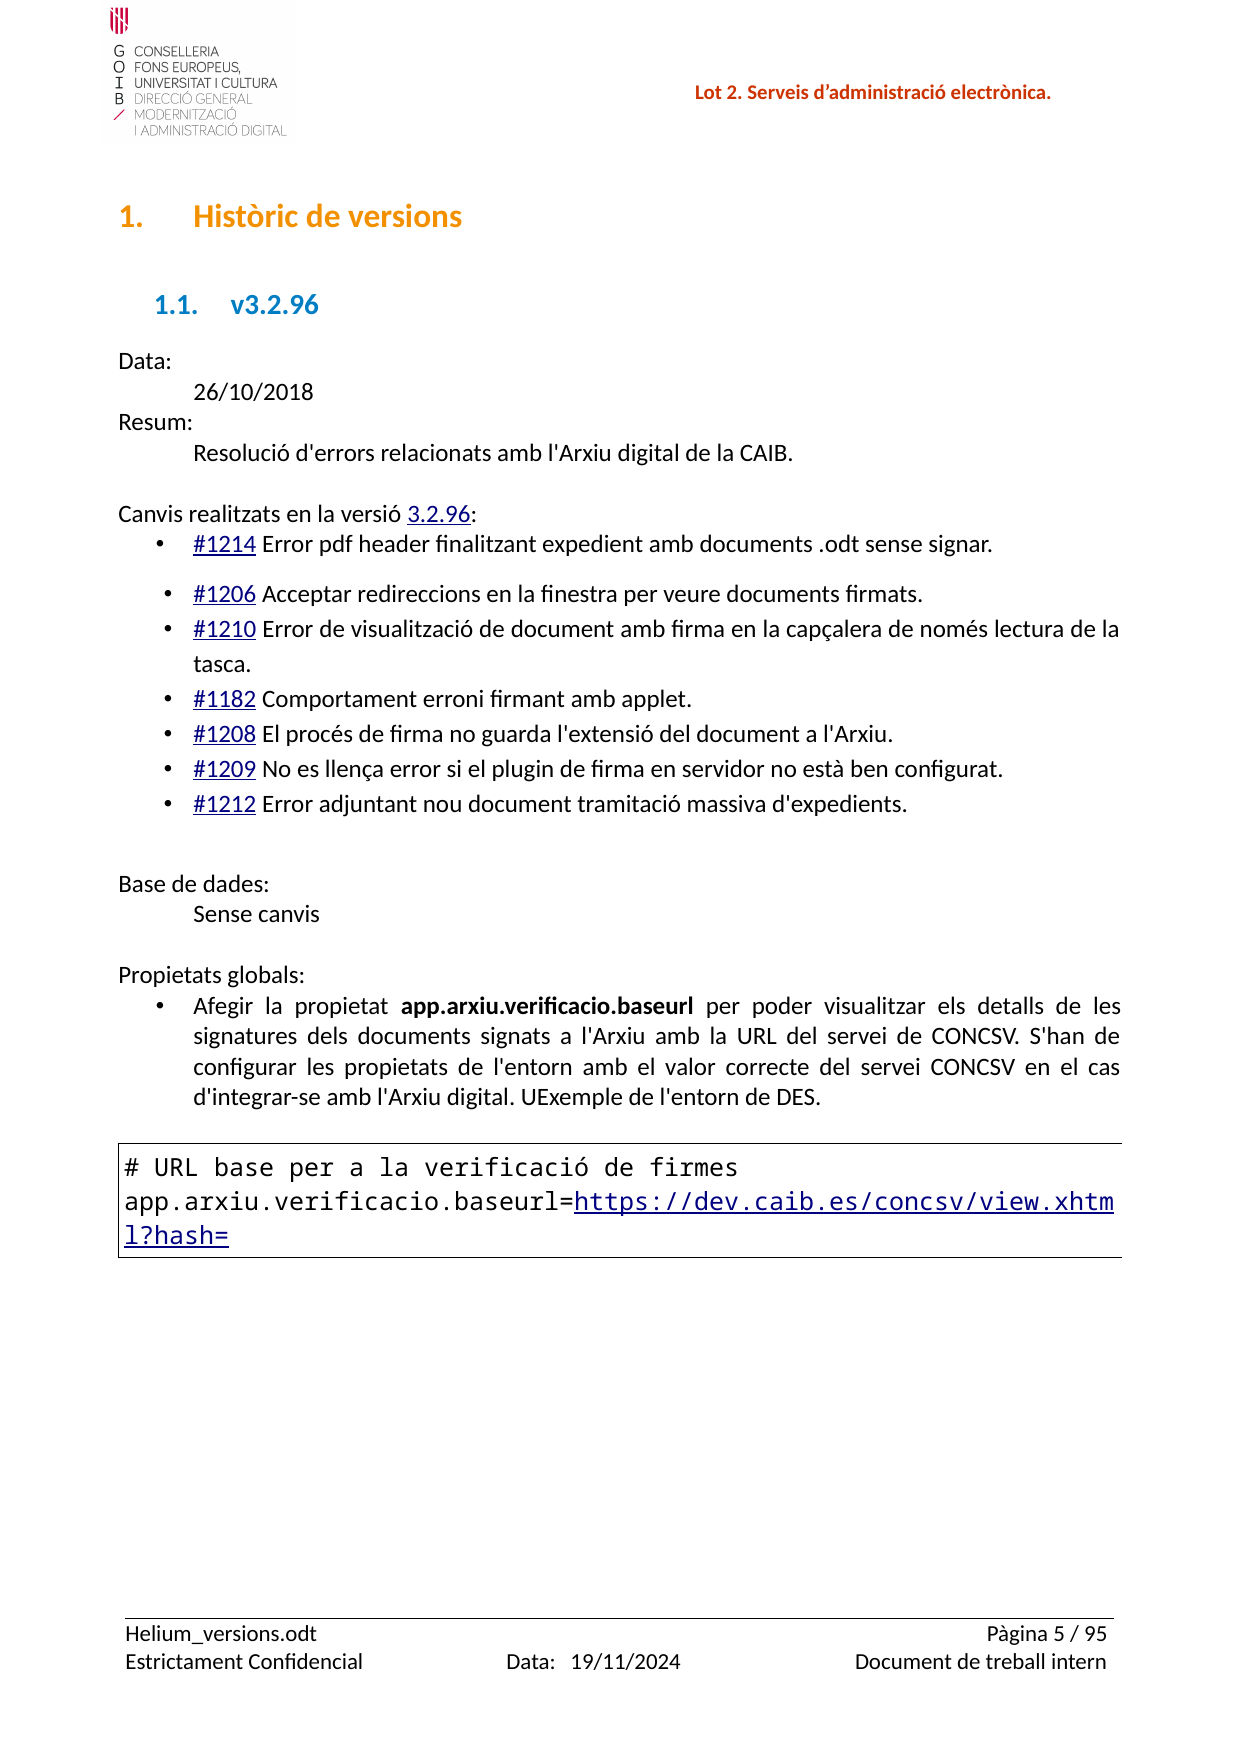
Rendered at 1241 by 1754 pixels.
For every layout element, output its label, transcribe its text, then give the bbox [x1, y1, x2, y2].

list Afegir la propietat app.arxiu.verificacio.baseurl per poder visualitzar els detalls de les signatures dels documents signats a l'Arxiu amb la URL del servei de CONCSV. S'han de configurar les propietats de l'entorn amb el valor correcte del servei CONCSV en el cas d'integrar-se amb l'Arxiu digital. UExemple de l'entorn de DES. [156, 990, 1122, 1112]
text 26/10/2018 [118, 376, 1122, 406]
subtitle v3.2.96 [153, 286, 1122, 321]
list #1182 Comportament erroni firmant amb applet. [164, 683, 1122, 713]
list #1214 Error pdf header finalitzant expedient amb documents .odt sense signar. [156, 528, 1122, 559]
list #1209 No es llença error si el plugin de firma en servidor no està ben configurat. [164, 753, 1122, 783]
text Resum: [118, 406, 1122, 437]
text Canvis realitzats en la versió 3.2.96: [118, 498, 1122, 528]
text Sense canvis [118, 898, 1122, 929]
text Resolució d'errors relacionats amb l'Arxiu digital de la CAIB. [118, 437, 1122, 467]
subtitle Històric de versions [118, 195, 1122, 236]
list #1210 Error de visualització de document amb firma en la capçalera de només lectura de la tasca. [164, 613, 1122, 678]
list #1206 Acceptar redireccions en la finestra per veure documents firmats. [164, 578, 1122, 608]
text Data: [118, 345, 1122, 376]
picture [100, 0, 297, 144]
text Propietats globals: [118, 959, 1122, 990]
list #1212 Error adjuntant nou document tramitació massiva d'expedients. [164, 788, 1122, 818]
list #1208 El procés de firma no guarda l'extensió del document a l'Arxiu. [164, 718, 1122, 748]
text Base de dades: [118, 868, 1122, 898]
table_header # URL base per a la verificació de firmes app.arxiu.verificacio.baseurl=https://dev.caib.es/concsv/view.xhtml?hash= [119, 1144, 1122, 1257]
